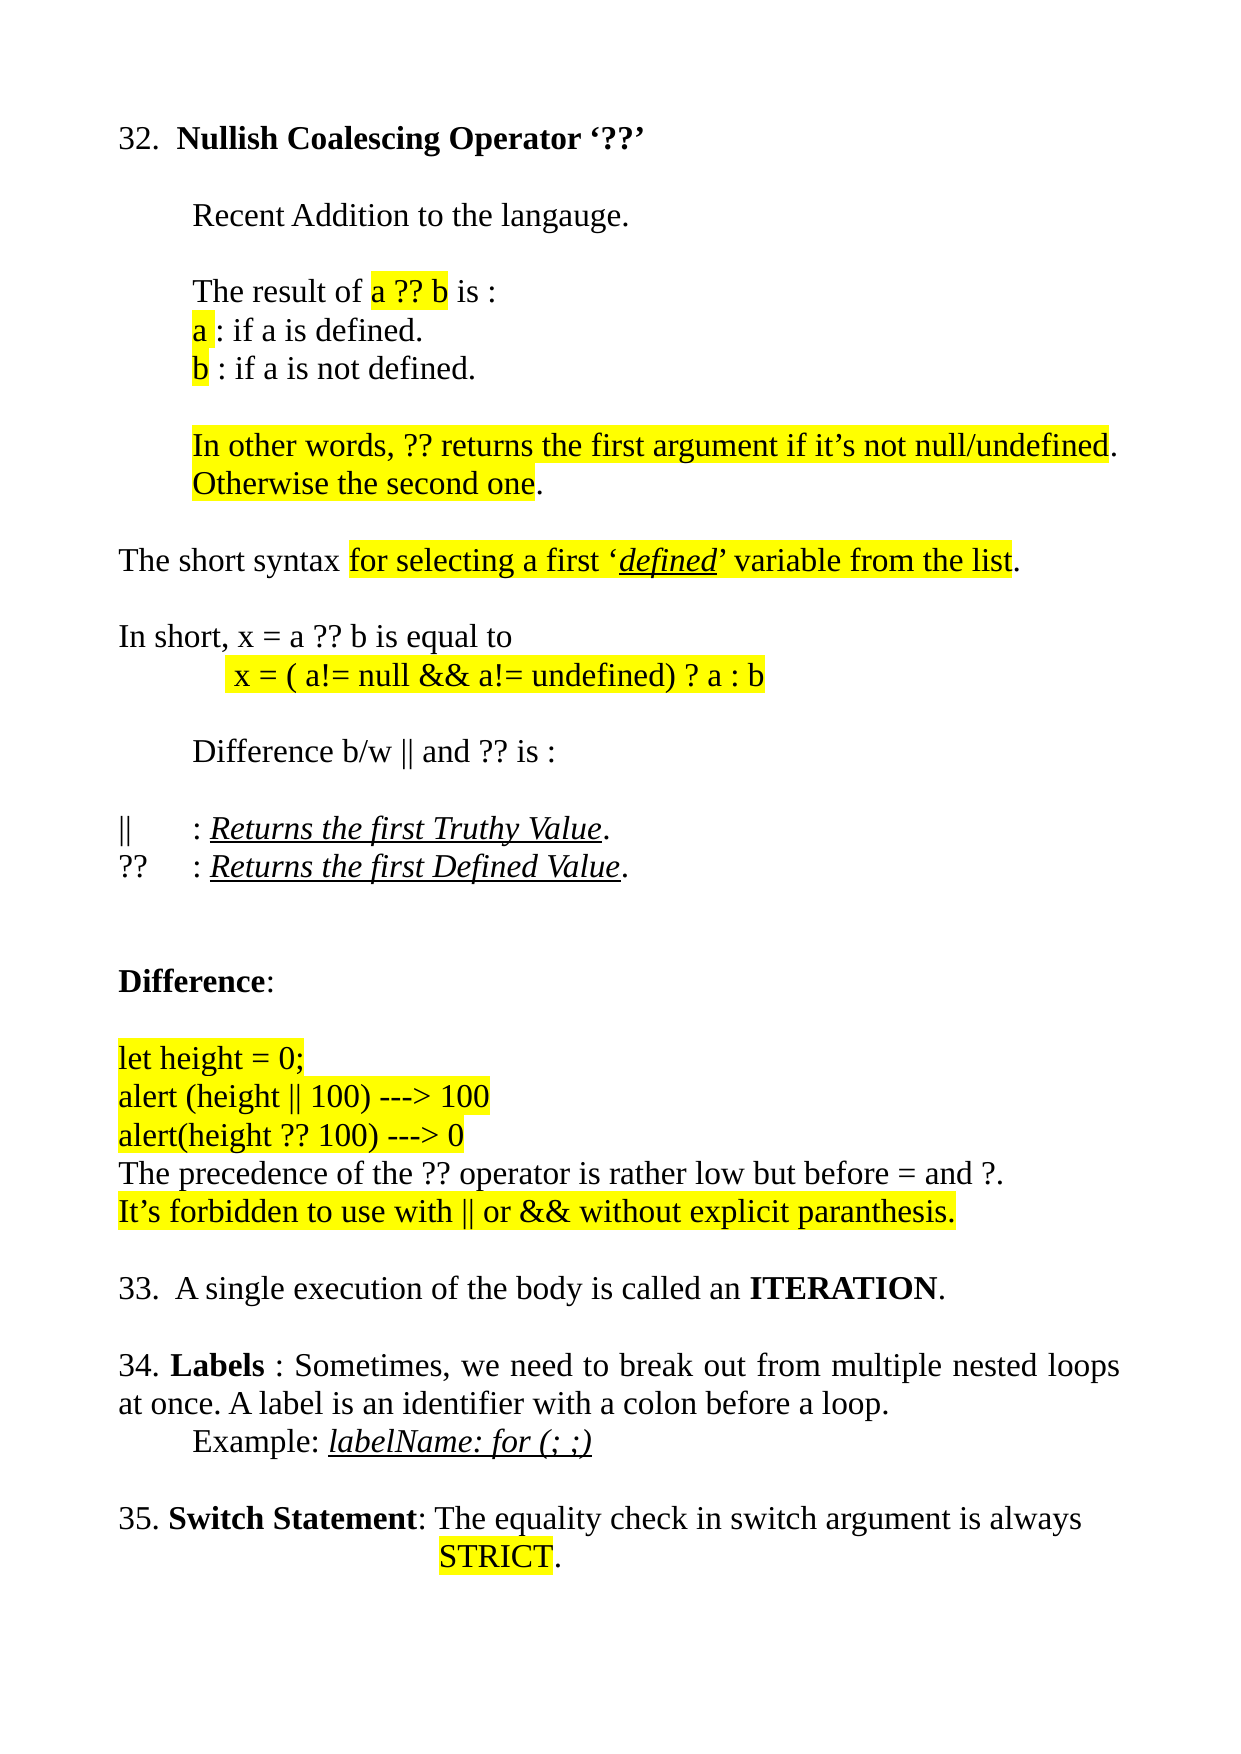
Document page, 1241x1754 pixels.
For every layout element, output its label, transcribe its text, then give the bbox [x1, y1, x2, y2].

text Example: labelName: for (; ;) [118, 1421, 1122, 1460]
text STRICT. [118, 1536, 1122, 1575]
text ?? : Returns the first Defined Value. [118, 846, 1122, 885]
text 32. Nullish Coalescing Operator ‘??’ [118, 118, 1122, 156]
text Difference: [118, 961, 1122, 1000]
text The result of a ?? b is : [118, 271, 1122, 310]
text 34. Labels : Sometimes, we need to break out from multiple nested loops at once. A label is an identifier with a colon before a loop. [118, 1345, 1122, 1421]
text It’s forbidden to use with || or && without explicit paranthesis. [118, 1191, 1122, 1230]
text Difference b/w || and ?? is : [118, 731, 1122, 770]
text 35. Switch Statement: The equality check in switch argument is always [118, 1498, 1122, 1536]
text Recent Addition to the langauge. [118, 195, 1122, 233]
text || : Returns the first Truthy Value. [118, 808, 1122, 846]
text a : if a is defined. [118, 310, 1122, 348]
text x = ( a!= null && a!= undefined) ? a : b [118, 655, 1122, 693]
text In other words, ?? returns the first argument if it’s not null/undefined. [118, 425, 1122, 463]
text b : if a is not defined. [118, 348, 1122, 386]
text The precedence of the ?? operator is rather low but before = and ?. [118, 1153, 1122, 1191]
text alert(height ?? 100) ---> 0 [118, 1115, 1122, 1153]
text In short, x = a ?? b is equal to [118, 616, 1122, 655]
text alert (height || 100) ---> 100 [118, 1076, 1122, 1115]
text The short syntax for selecting a first ‘defined’ variable from the list. [118, 540, 1122, 578]
text let height = 0; [118, 1038, 1122, 1076]
text 33. A single execution of the body is called an ITERATION. [118, 1268, 1122, 1306]
text Otherwise the second one. [118, 463, 1122, 501]
